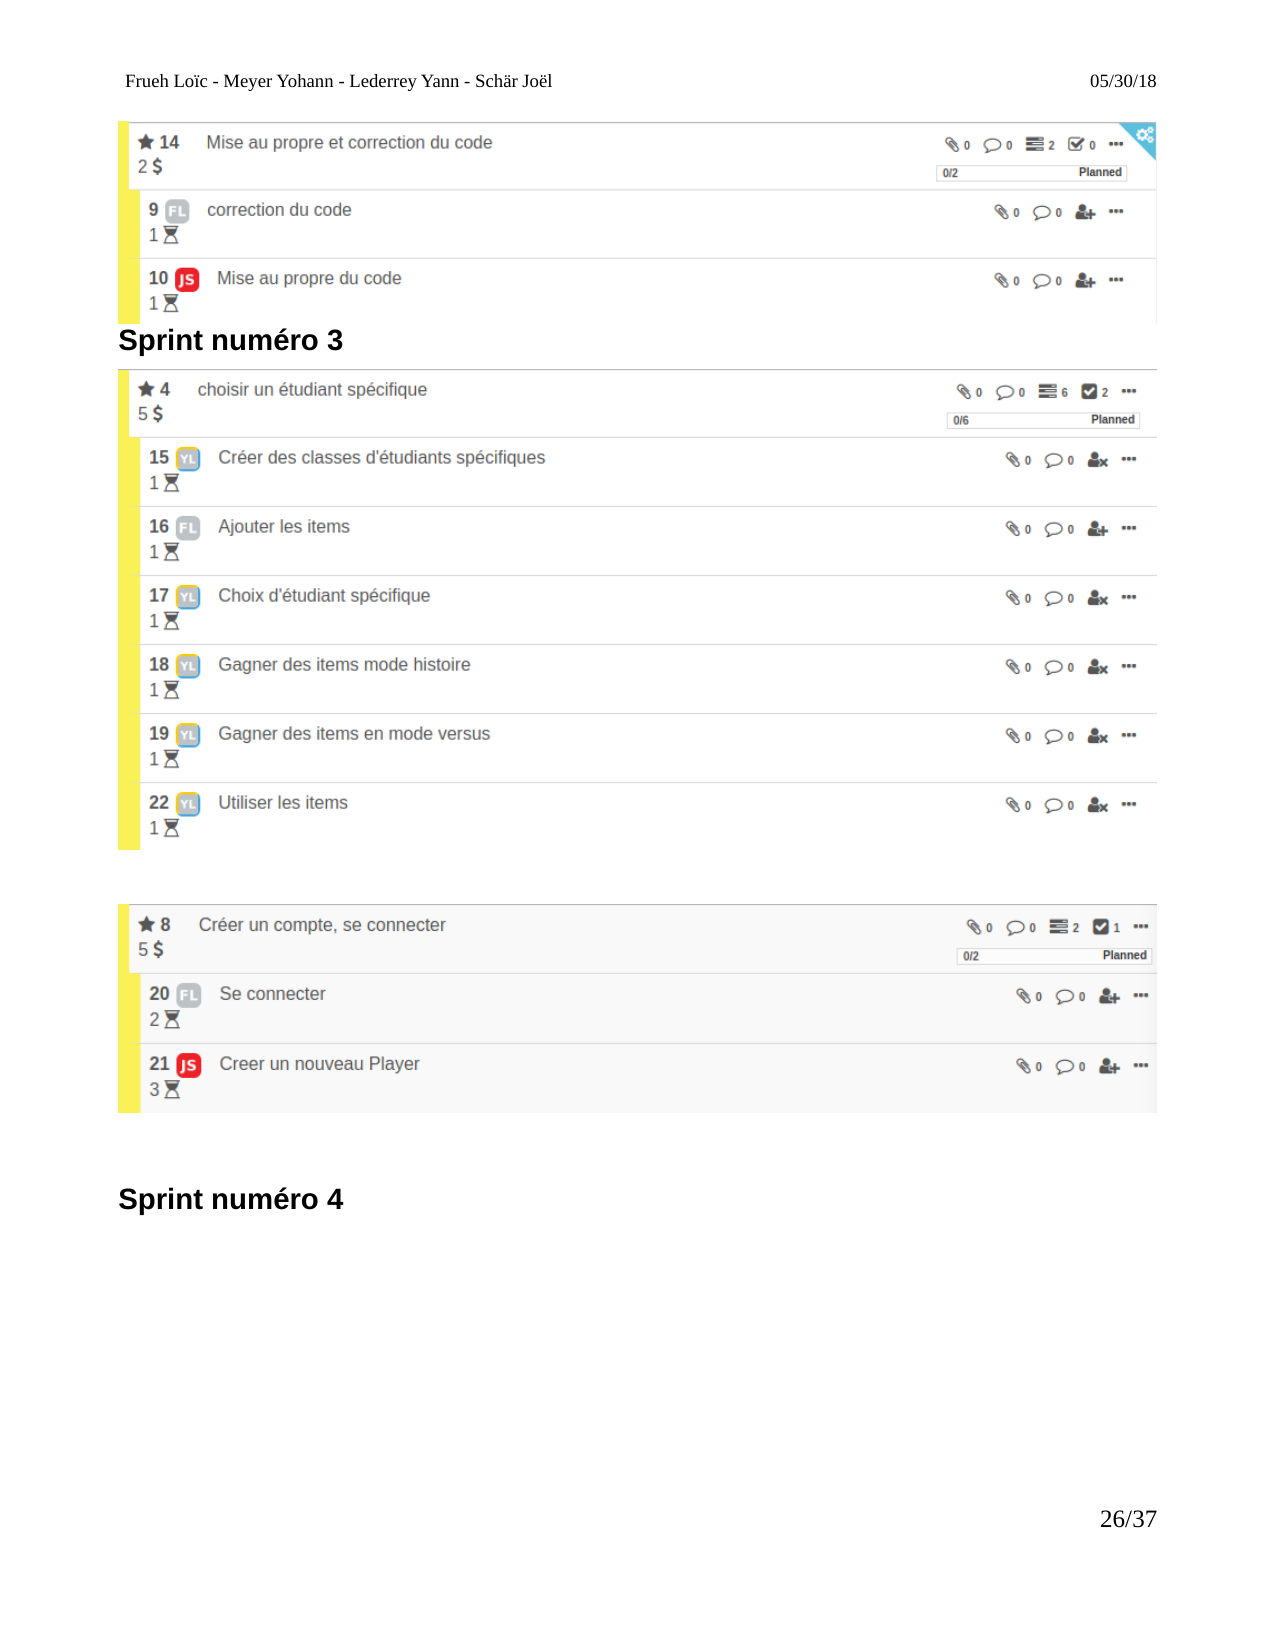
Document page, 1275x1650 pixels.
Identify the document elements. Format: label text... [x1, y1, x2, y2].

picture [118, 904, 1157, 1113]
picture [118, 369, 1157, 850]
subtitle Sprint numéro 4 [118, 1182, 1157, 1216]
picture [118, 121, 1157, 324]
subtitle Sprint numéro 3 [118, 324, 1157, 357]
